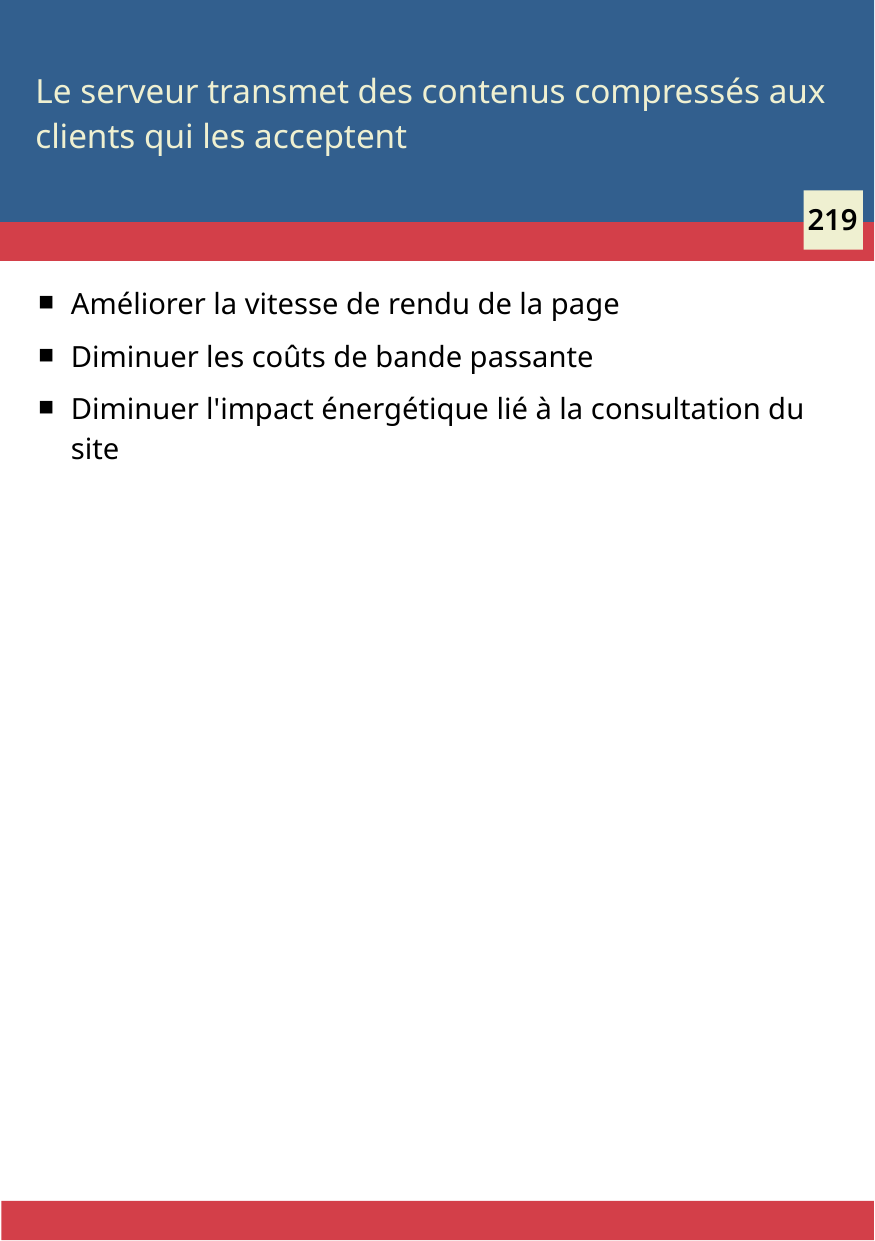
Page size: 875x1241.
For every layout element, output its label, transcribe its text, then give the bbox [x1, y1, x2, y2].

title Le serveur transmet des contenus compressés aux clients qui les acceptent [35, 13, 839, 213]
text_box 219 [803, 188, 863, 249]
list Améliorer la vitesse de rendu de la page Diminuer les coûts de bande passante Diminuer l'impact énergétique lié à la consultation du site [23, 283, 839, 1111]
